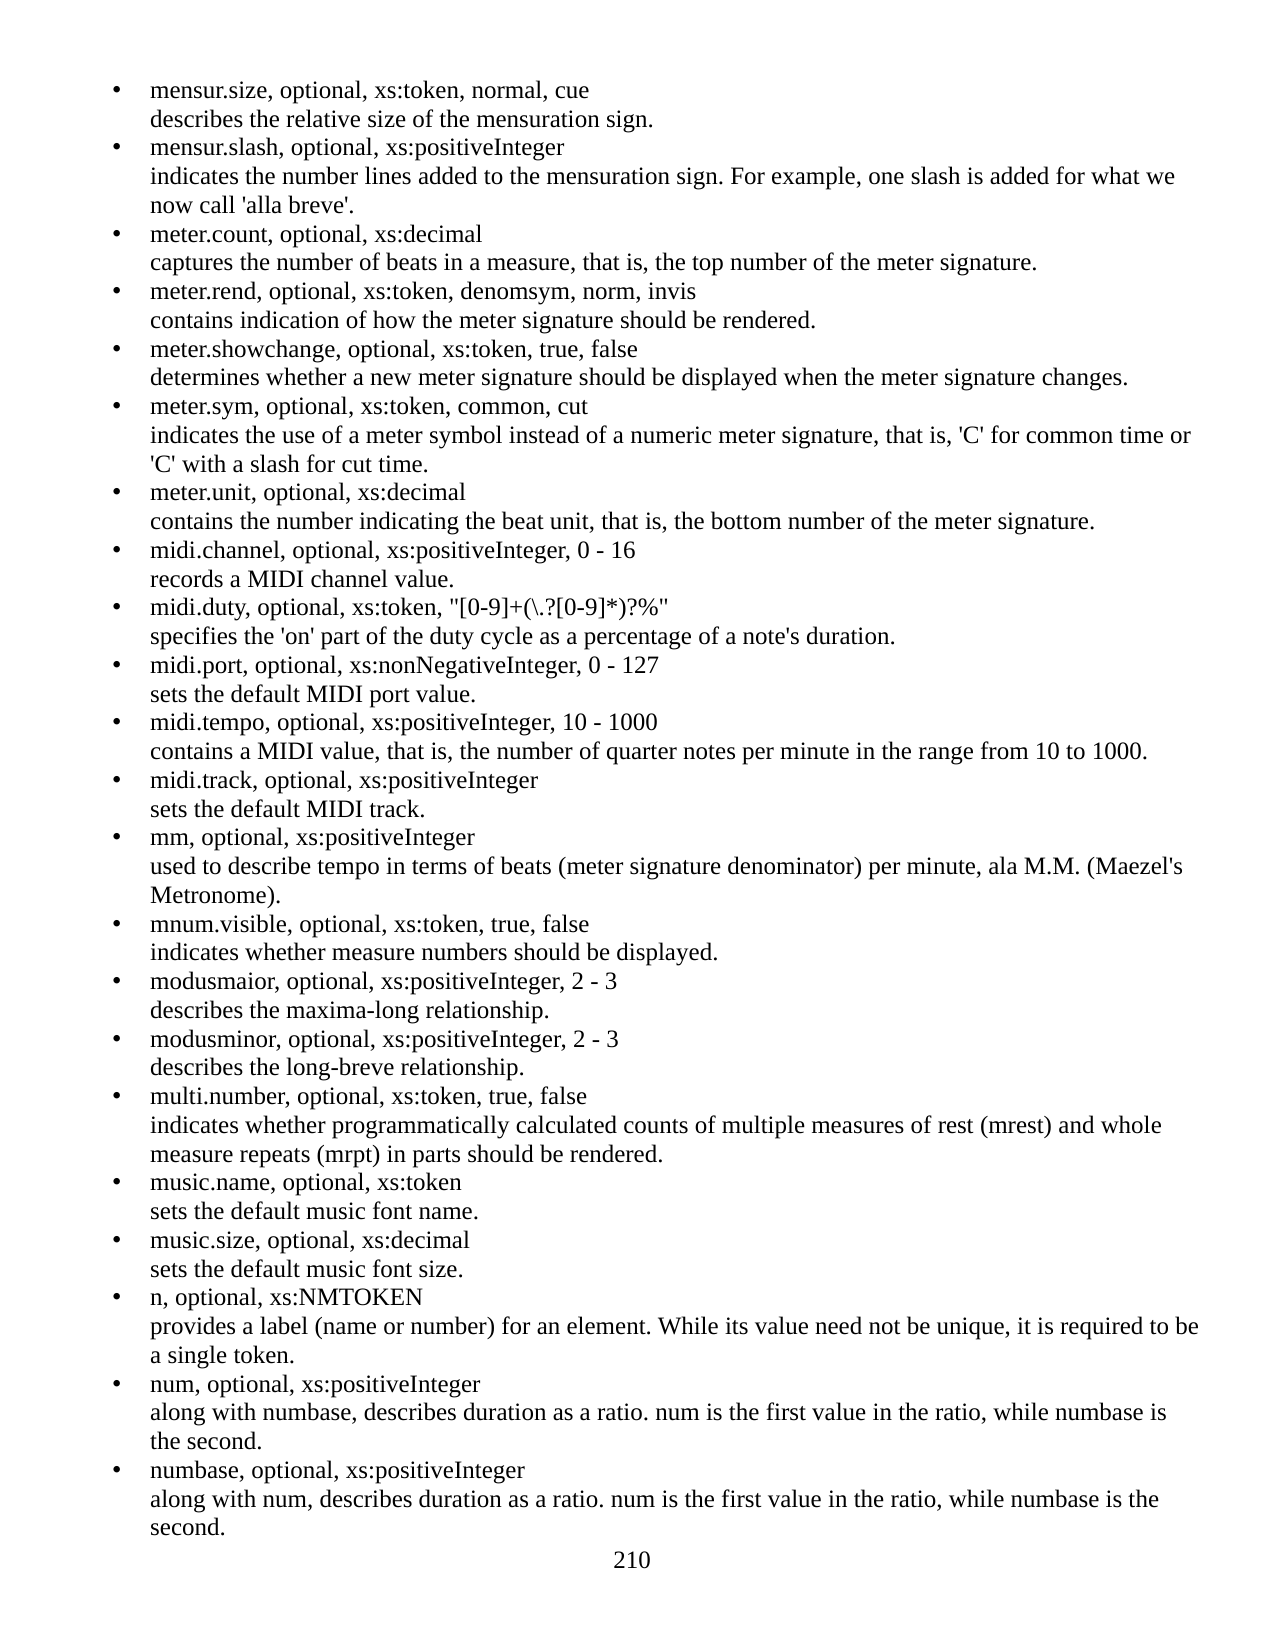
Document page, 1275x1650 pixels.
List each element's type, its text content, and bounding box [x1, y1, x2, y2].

list meter.sym, optional, xs:token, common, cut indicates the use of a meter symbol instead of a numeric meter signature, that is, 'C' for common time or 'C' with a slash for cut time. [112, 391, 1200, 477]
list mm, optional, xs:positiveInteger used to describe tempo in terms of beats (meter signature denominator) per minute, ala M.M. (Maezel's Metronome). [112, 822, 1200, 909]
list mensur.size, optional, xs:token, normal, cue describes the relative size of the mensuration sign. [112, 75, 1200, 132]
list midi.duty, optional, xs:token, "[0-9]+(\.?[0-9]*)?%" specifies the 'on' part of the duty cycle as a percentage of a note's duration. [112, 592, 1200, 650]
list meter.count, optional, xs:decimal captures the number of beats in a measure, that is, the top number of the meter signature. [112, 219, 1200, 276]
list n, optional, xs:NMTOKEN provides a label (name or number) for an element. While its value need not be unique, it is required to be a single token. [112, 1282, 1200, 1369]
list num, optional, xs:positiveInteger along with numbase, describes duration as a ratio. num is the first value in the ratio, while numbase is the second. [112, 1369, 1200, 1455]
list meter.unit, optional, xs:decimal contains the number indicating the beat unit, that is, the bottom number of the meter signature. [112, 477, 1200, 535]
list meter.showchange, optional, xs:token, true, false determines whether a new meter signature should be displayed when the meter signature changes. [112, 334, 1200, 391]
list music.name, optional, xs:token sets the default music font name. [112, 1167, 1200, 1225]
list mnum.visible, optional, xs:token, true, false indicates whether measure numbers should be displayed. [112, 909, 1200, 966]
list numbase, optional, xs:positiveInteger along with num, describes duration as a ratio. num is the first value in the ratio, while numbase is the second. [112, 1455, 1200, 1541]
list music.size, optional, xs:decimal sets the default music font size. [112, 1225, 1200, 1282]
list modusmaior, optional, xs:positiveInteger, 2 - 3 describes the maxima-long relationship. [112, 966, 1200, 1024]
list meter.rend, optional, xs:token, denomsym, norm, invis contains indication of how the meter signature should be rendered. [112, 276, 1200, 334]
list multi.number, optional, xs:token, true, false indicates whether programmatically calculated counts of multiple measures of rest (mrest) and whole measure repeats (mrpt) in parts should be rendered. [112, 1081, 1200, 1167]
list midi.channel, optional, xs:positiveInteger, 0 - 16 records a MIDI channel value. [112, 535, 1200, 592]
list modusminor, optional, xs:positiveInteger, 2 - 3 describes the long-breve relationship. [112, 1024, 1200, 1081]
list midi.port, optional, xs:nonNegativeInteger, 0 - 127 sets the default MIDI port value. [112, 650, 1200, 707]
list mensur.slash, optional, xs:positiveInteger indicates the number lines added to the mensuration sign. For example, one slash is added for what we now call 'alla breve'. [112, 132, 1200, 219]
list midi.tempo, optional, xs:positiveInteger, 10 - 1000 contains a MIDI value, that is, the number of quarter notes per minute in the range from 10 to 1000. [112, 707, 1200, 765]
list midi.track, optional, xs:positiveInteger sets the default MIDI track. [112, 765, 1200, 822]
